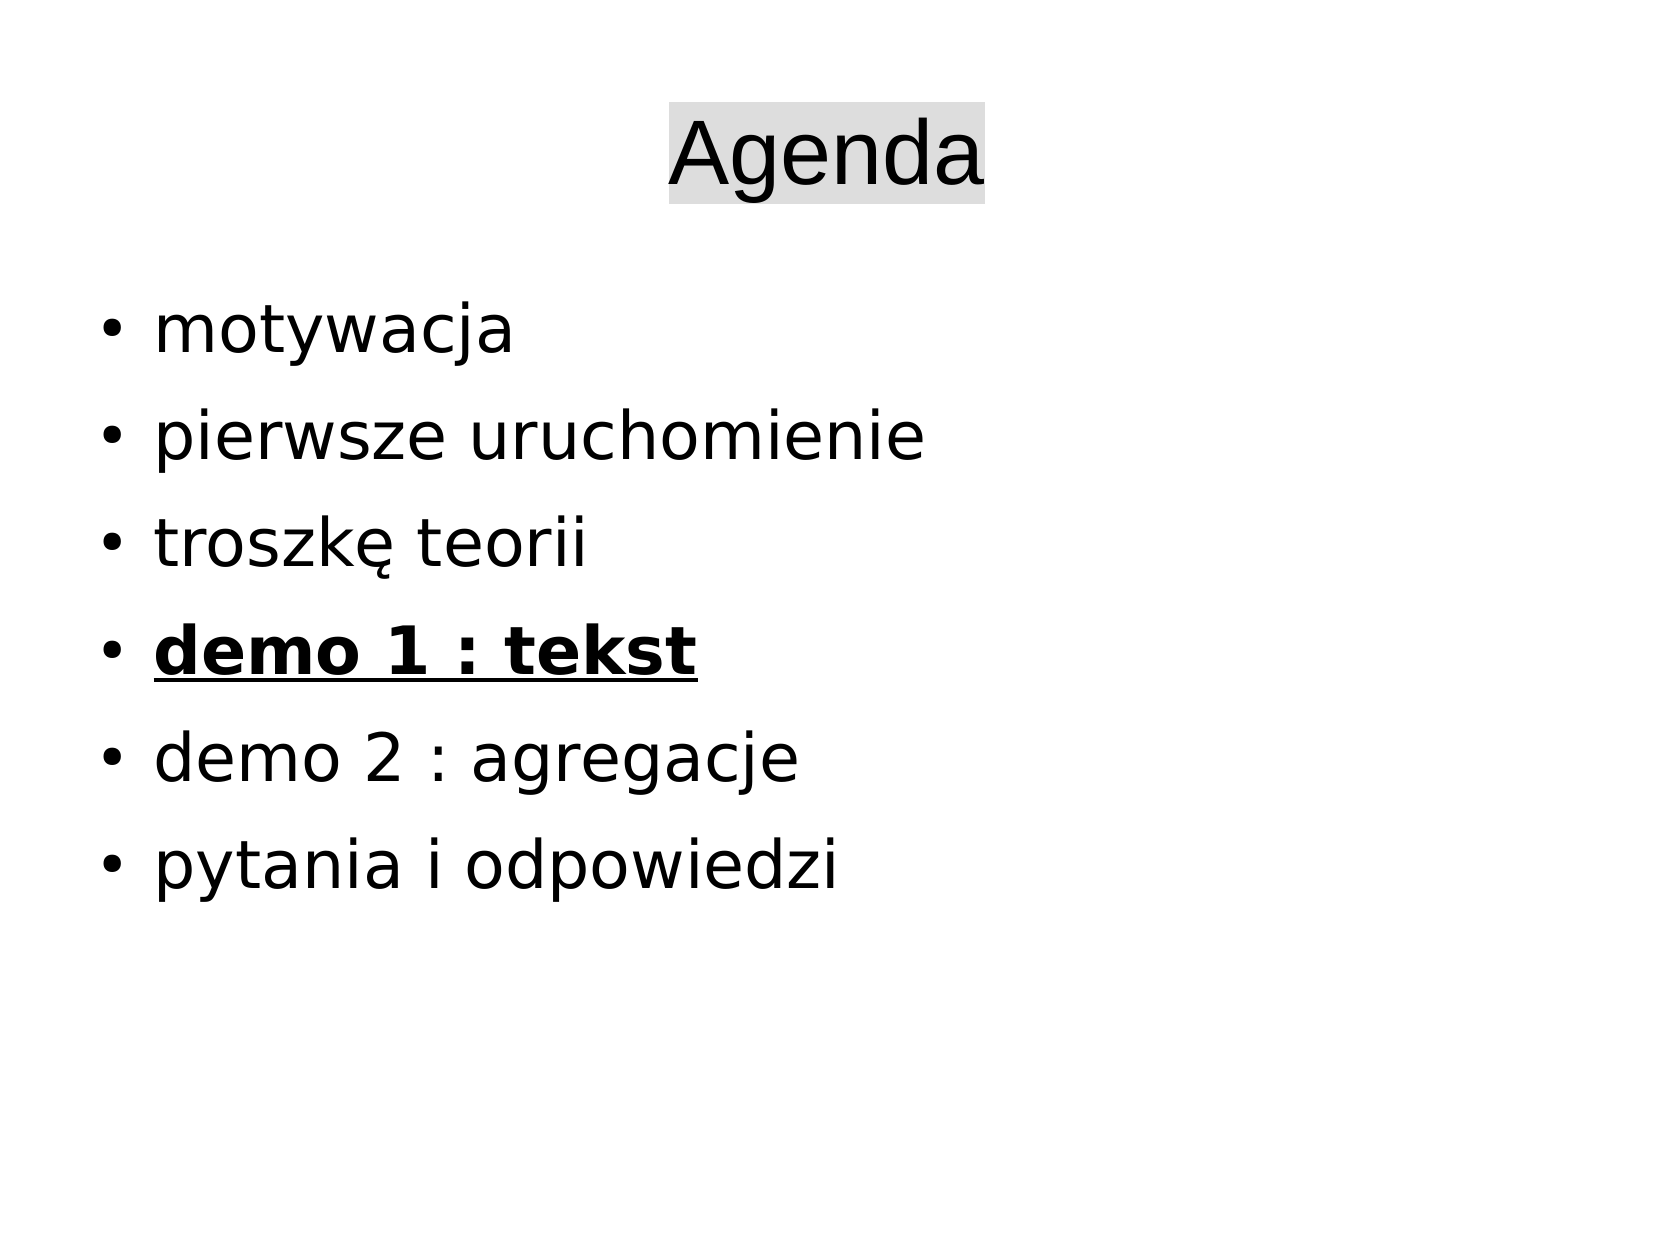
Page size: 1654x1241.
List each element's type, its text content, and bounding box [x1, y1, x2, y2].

list motywacja pierwsze uruchomienie troszkę teorii demo 1 : tekst demo 2 : agregacje pytania i odpowiedzi [82, 290, 1571, 1010]
title Agenda [82, 49, 1571, 257]
